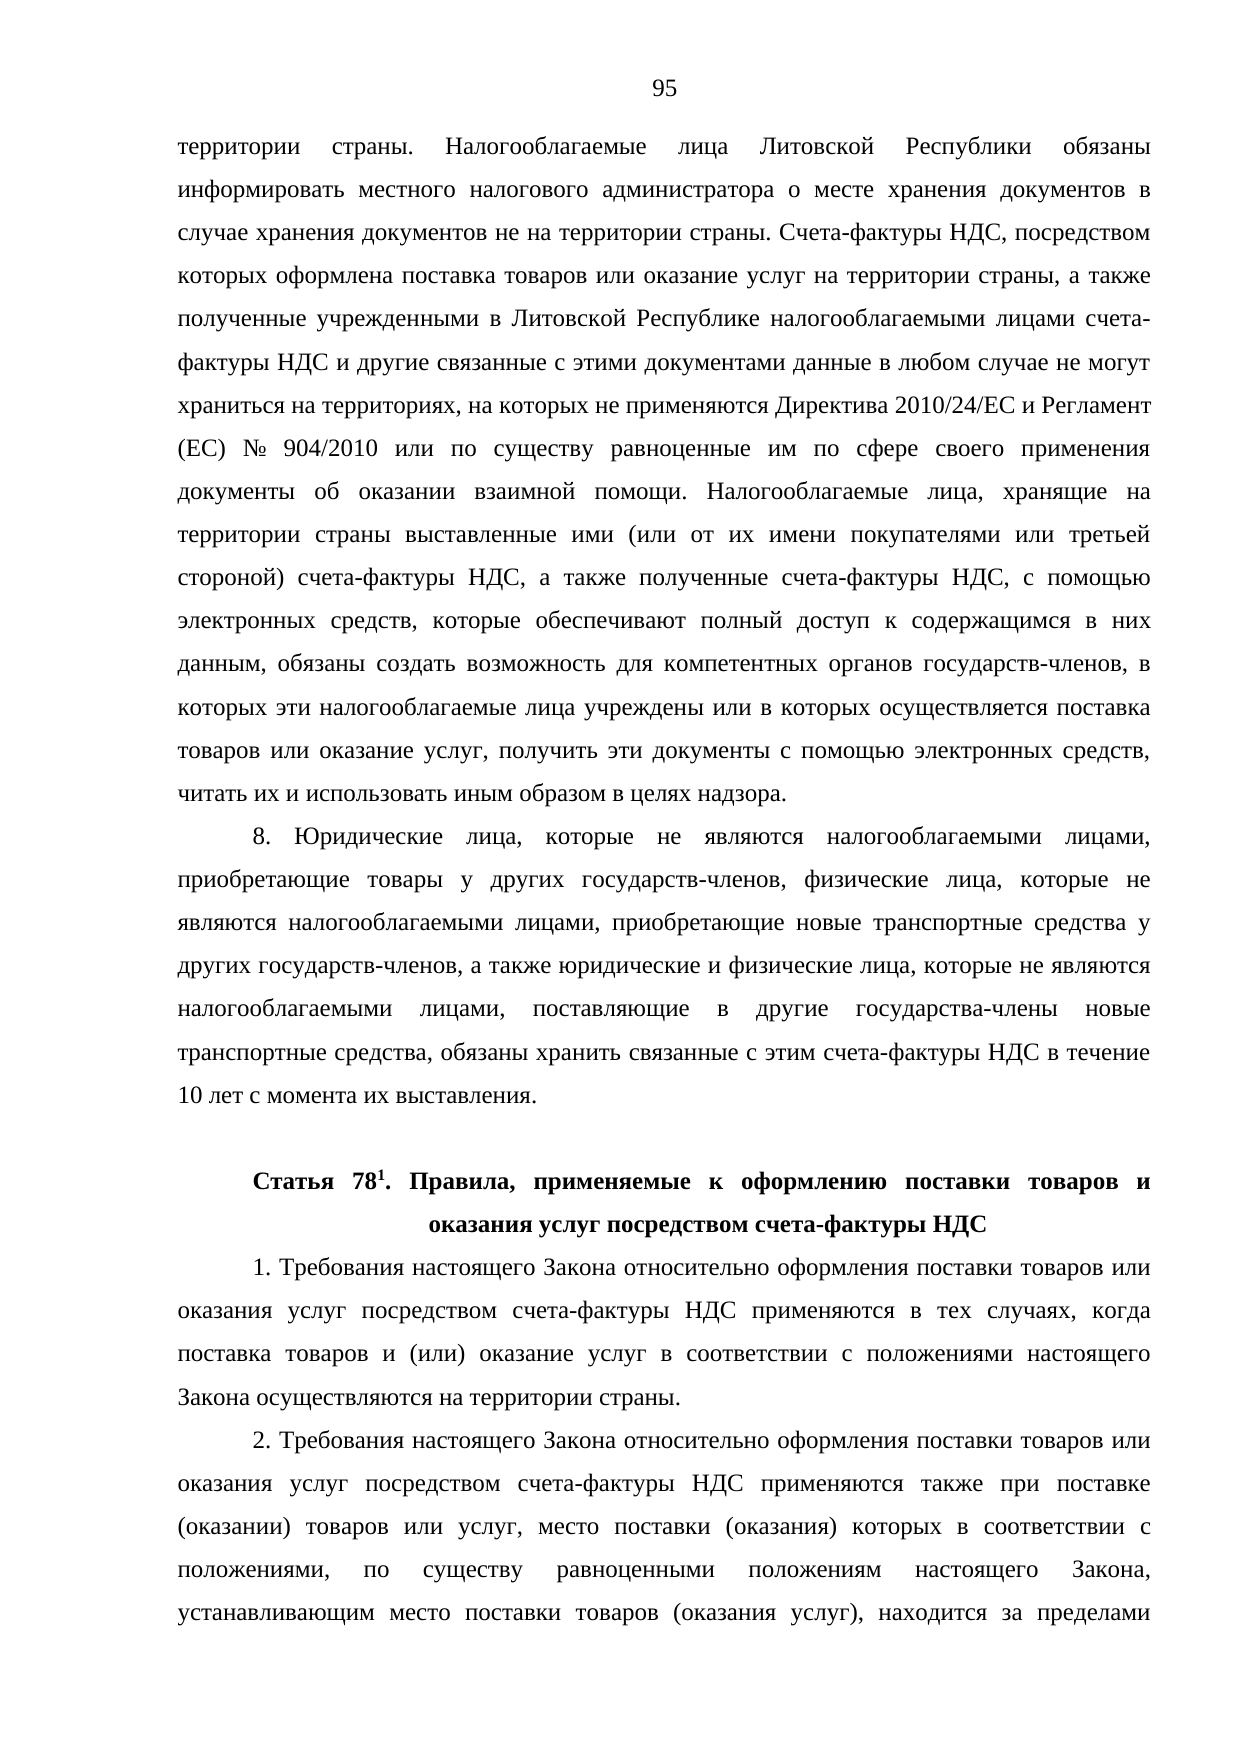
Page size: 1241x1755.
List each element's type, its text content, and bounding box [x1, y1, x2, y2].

text 2. Требования настоящего Закона относительно оформления поставки товаров или оказания услуг посредством счета-фактуры НДС применяются также при поставке (оказании) товаров или услуг, место поставки (оказания) которых в соответствии с положениями, по существу равноценными положениям настоящего Закона, устанавливающим место поставки товаров (оказания услуг), находится за пределами [177, 1425, 1152, 1626]
text 1. Требования настоящего Закона относительно оформления поставки товаров или оказания услуг посредством счета-фактуры НДС применяются в тех случаях, когда поставка товаров и (или) оказание услуг в соответствии с положениями настоящего Закона осуществляются на территории страны. [177, 1252, 1152, 1410]
text территории страны. Налогооблагаемые лица Литовской Республики обязаны информировать местного налогового администратора о месте хранения документов в случае хранения документов не на территории страны. Счета-фактуры НДС, посредством которых оформлена поставка товаров или оказание услуг на территории страны, а также полученные учрежденными в Литовской Республике налогооблагаемыми лицами счета-фактуры НДС и другие связанные с этими документами данные в любом случае не могут храниться на территориях, на которых не применяются Директива 2010/24/ЕС и Регламент (ЕС) № 904/2010 или по существу равноценные им по сфере своего применения документы об оказании взаимной помощи. Налогооблагаемые лица, хранящие на территории страны выставленные ими (или от их имени покупателями или третьей стороной) счета-фактуры НДС, а также полученные счета-фактуры НДС, с помощью электронных средств, которые обеспечивают полный доступ к содержащимся в них данным, обязаны создать возможность для компетентных органов государств-членов, в которых эти налогооблагаемые лица учреждены или в которых осуществляется поставка товаров или оказание услуг, получить эти документы с помощью электронных средств, читать их и использовать иным образом в целях надзора. [177, 131, 1152, 807]
text Статья 781. Правила, применяемые к оформлению поставки товаров и оказания услуг посредством счета-фактуры НДС [252, 1166, 1152, 1238]
text 8. Юридические лица, которые не являются налогооблагаемыми лицами, приобретающие товары у других государств-членов, физические лица, которые не являются налогооблагаемыми лицами, приобретающие новые транспортные средства у других государств-членов, а также юридические и физические лица, которые не являются налогооблагаемыми лицами, поставляющие в другие государства-члены новые транспортные средства, обязаны хранить связанные с этим счета-фактуры НДС в течение 10 лет с момента их выставления. [177, 821, 1152, 1108]
